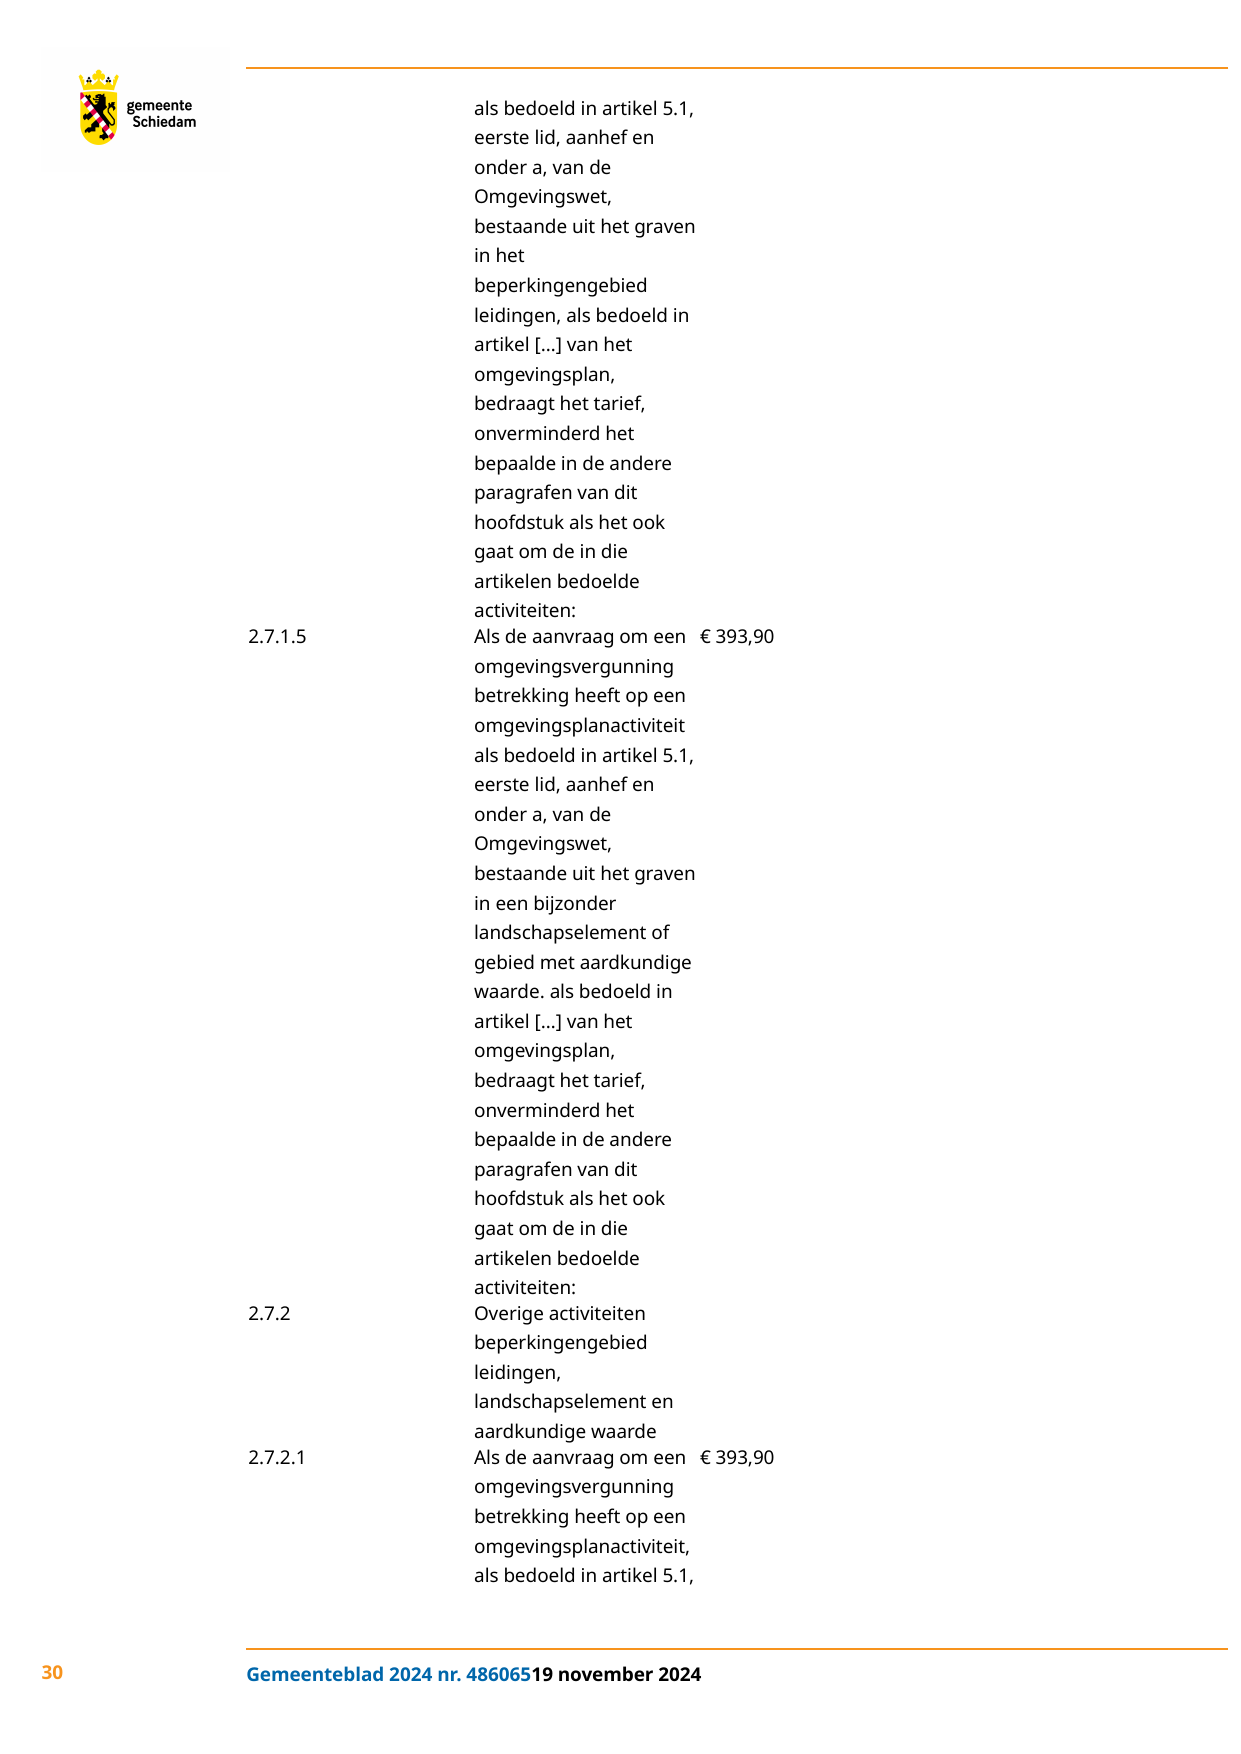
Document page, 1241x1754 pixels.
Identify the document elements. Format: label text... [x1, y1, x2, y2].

table_cell [248, 95, 474, 623]
table_cell [926, 95, 1152, 623]
table_cell [926, 1444, 1152, 1588]
table_cell als bedoeld in artikel 5.1, eerste lid, aanhef en onder a, van de Omgevingswet, bestaande uit het graven in het beperkingengebied leidingen, als bedoeld in artikel […] van het omgevingsplan, bedraagt het tarief, onverminderd het bepaalde in de andere paragrafen van dit hoofdstuk als het ook gaat om de in die artikelen bedoelde activiteiten: [474, 95, 700, 623]
table_cell 2.7.2 [248, 1300, 474, 1444]
table_cell 2.7.2.1 [248, 1444, 474, 1588]
table_cell Overige activiteiten beperkingengebied leidingen, landschapselement en aardkundige waarde [474, 1300, 700, 1444]
table_cell € 393,90 [700, 1444, 926, 1588]
picture [41, 47, 231, 172]
table_cell [926, 1300, 1152, 1444]
table_cell [700, 95, 926, 623]
table_cell [700, 1300, 926, 1444]
table_cell [926, 624, 1152, 1300]
table_cell Als de aanvraag om een omgevingsvergunning betrekking heeft op een omgevingsplanactiviteit, als bedoeld in artikel 5.1, [474, 1444, 700, 1588]
table_cell Als de aanvraag om een omgevingsvergunning betrekking heeft op een omgevingsplanactiviteit als bedoeld in artikel 5.1, eerste lid, aanhef en onder a, van de Omgevingswet, bestaande uit het graven in een bijzonder landschapselement of gebied met aardkundige waarde. als bedoeld in artikel […] van het omgevingsplan, bedraagt het tarief, onverminderd het bepaalde in de andere paragrafen van dit hoofdstuk als het ook gaat om de in die artikelen bedoelde activiteiten: [474, 624, 700, 1300]
table_cell € 393,90 [700, 624, 926, 1300]
table_cell 2.7.1.5 [248, 624, 474, 1300]
